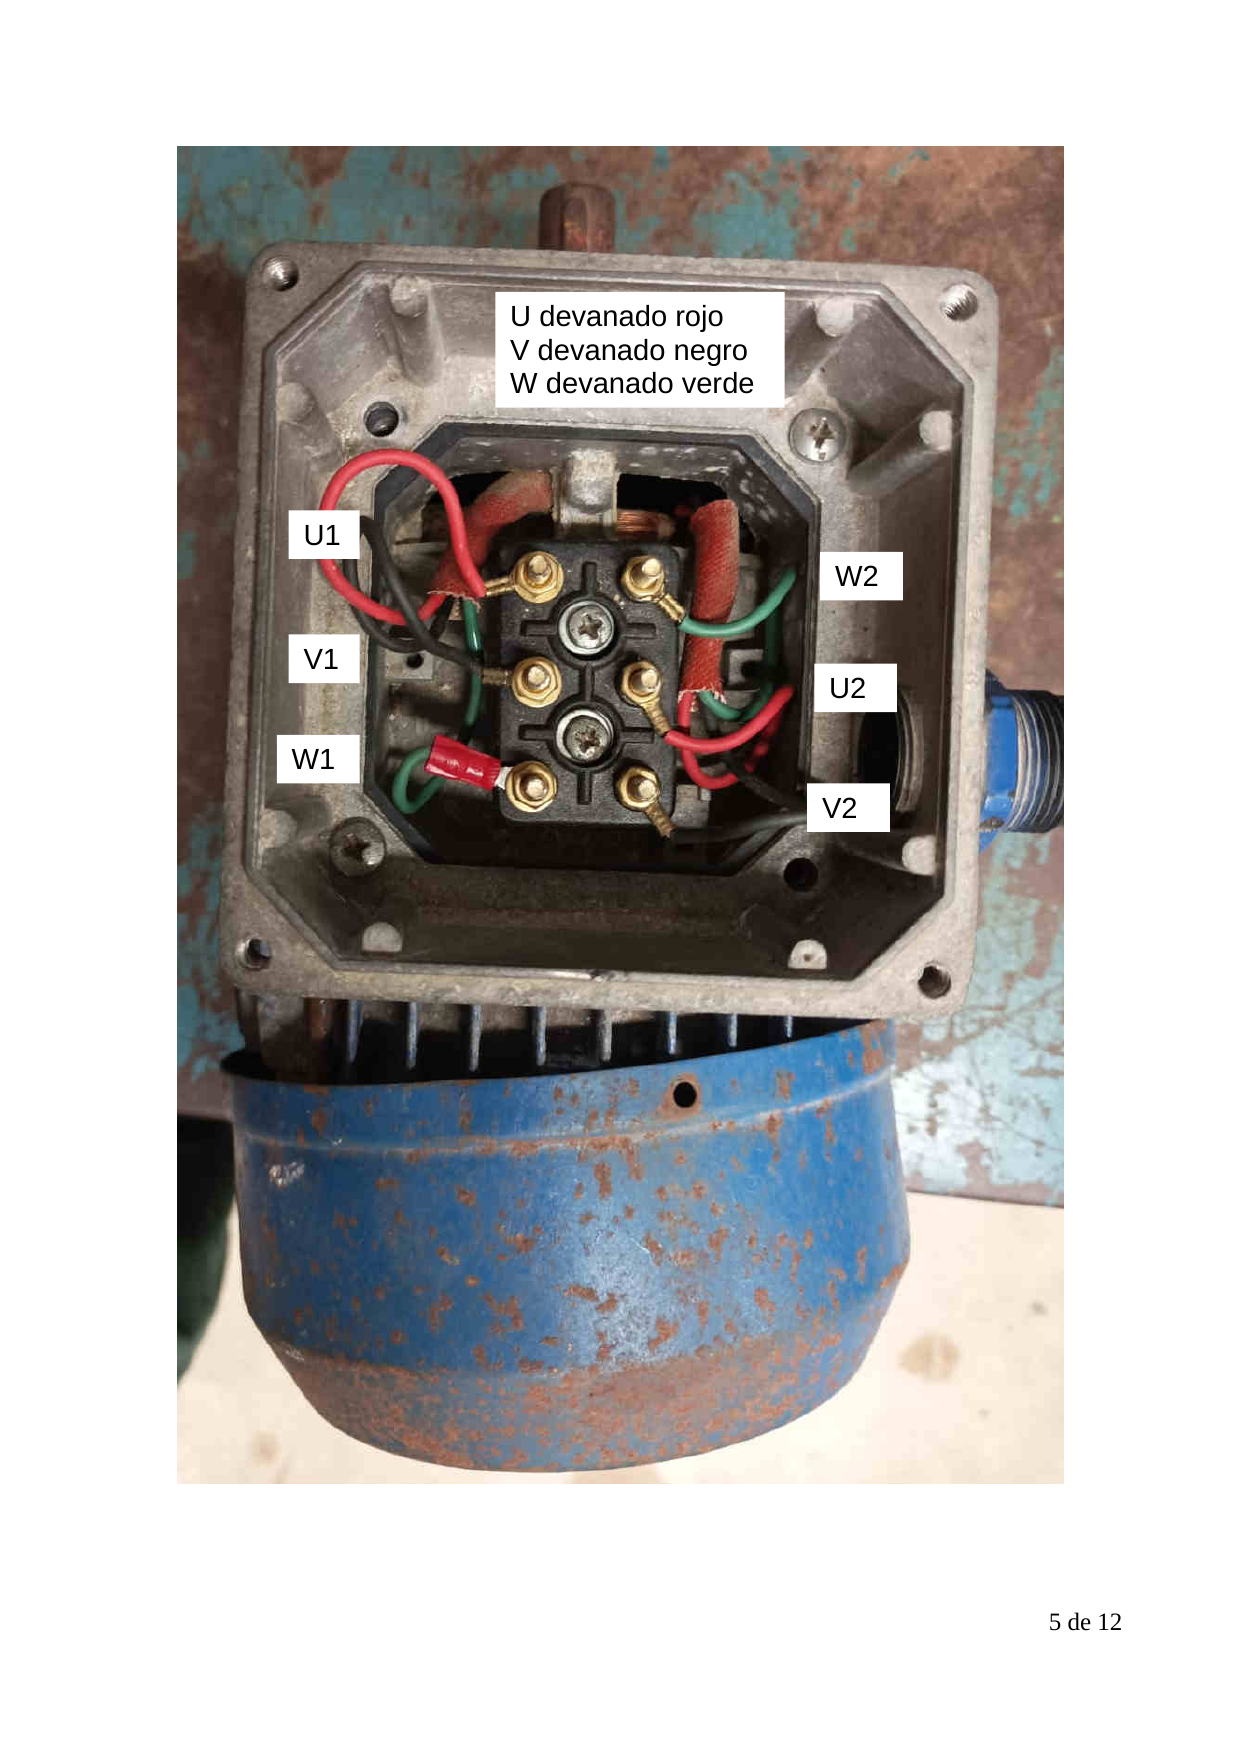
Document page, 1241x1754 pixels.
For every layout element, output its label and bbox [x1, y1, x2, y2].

picture [177, 146, 1064, 1484]
